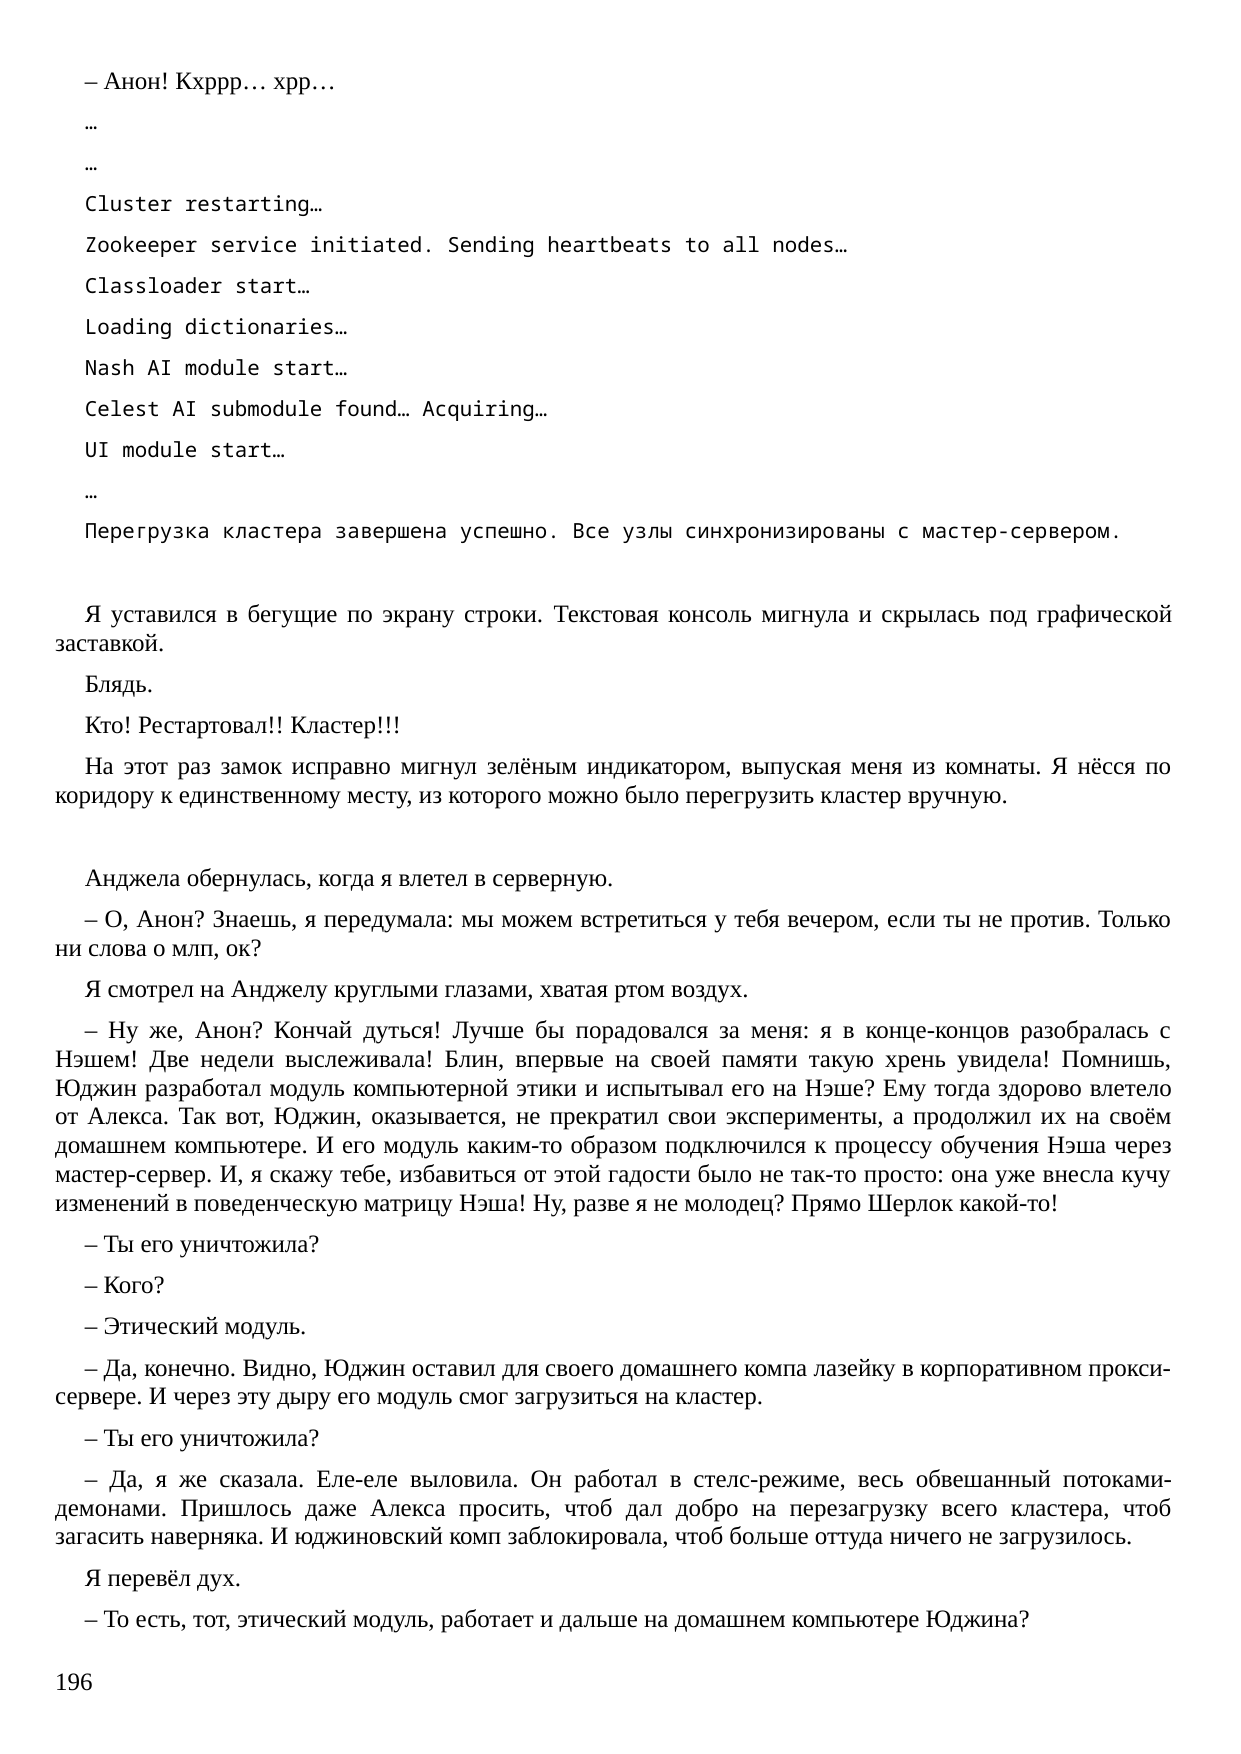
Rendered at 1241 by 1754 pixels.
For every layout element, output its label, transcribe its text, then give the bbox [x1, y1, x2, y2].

text Loading dictionaries… [55, 312, 1173, 340]
text – Ты его уничтожила? [55, 1229, 1173, 1258]
text На этот раз замок исправно мигнул зелёным индикатором, выпуская меня из комнаты. Я нёсся по коридору к единственному месту, из которого можно было перегрузить кластер вручную. [55, 751, 1173, 809]
text – Да, я же сказала. Еле-еле выловила. Он работал в стелс-режиме, весь обвешанный потоками-демонами. Пришлось даже Алекса просить, чтоб дал добро на перезагрузку всего кластера, чтоб загасить наверняка. И юджиновский комп заблокировала, чтоб больше оттуда ничего не загрузилось. [55, 1464, 1173, 1550]
text – Кого? [55, 1270, 1173, 1299]
text – Анон! Кхррр… хрр… [55, 66, 1173, 95]
text Перегрузка кластера завершена успешно. Все узлы синхронизированы с мастер-сервером. [55, 517, 1173, 545]
text – Ты его уничтожила? [55, 1423, 1173, 1451]
text Я перевёл дух. [55, 1563, 1173, 1591]
text – Да, конечно. Видно, Юджин оставил для своего домашнего компа лазейку в корпоративном прокси-сервере. И через эту дыру его модуль смог загрузиться на кластер. [55, 1353, 1173, 1410]
text – О, Анон? Знаешь, я передумала: мы можем встретиться у тебя вечером, если ты не против. Только ни слова о млп, ок? [55, 904, 1173, 961]
text Nash AI module start… [55, 353, 1173, 381]
text – Ну же, Анон? Кончай дуться! Лучше бы порадовался за меня: я в конце-концов разобралась с Нэшем! Две недели выслеживала! Блин, впервые на своей памяти такую хрень увидела! Помнишь, Юджин разработал модуль компьютерной этики и испытывал его на Нэше? Ему тогда здорово влетело от Алекса. Так вот, Юджин, оказывается, не прекратил свои эксперименты, а продолжил их на своём домашнем компьютере. И его модуль каким-то образом подключился к процессу обучения Нэша через мастер-сервер. И, я скажу тебе, избавиться от этой гадости было не так-то просто: она уже внесла кучу изменений в поведенческую матрицу Нэша! Ну, разве я не молодец? Прямо Шерлок какой-то! [55, 1015, 1173, 1216]
text Cluster restarting… [55, 189, 1173, 218]
text … [55, 148, 1173, 177]
text Я уставился в бегущие по экрану строки. Текстовая консоль мигнула и скрылась под графической заставкой. [55, 599, 1173, 656]
text UI module start… [55, 435, 1173, 463]
text Classloader start… [55, 271, 1173, 299]
text … [55, 107, 1173, 136]
text … [55, 476, 1173, 504]
text Celest AI submodule found… Acquiring… [55, 394, 1173, 422]
text Кто! Рестартовал!! Кластер!!! [55, 710, 1173, 739]
text – То есть, тот, этический модуль, работает и дальше на домашнем компьютере Юджина? [55, 1604, 1173, 1633]
text Анджела обернулась, когда я влетел в серверную. [55, 863, 1173, 891]
text Zookeeper service initiated. Sending heartbeats to all nodes… [55, 230, 1173, 258]
text Я смотрел на Анджелу круглыми глазами, хватая ртом воздух. [55, 974, 1173, 1003]
text Блядь. [55, 669, 1173, 698]
text – Этический модуль. [55, 1311, 1173, 1340]
